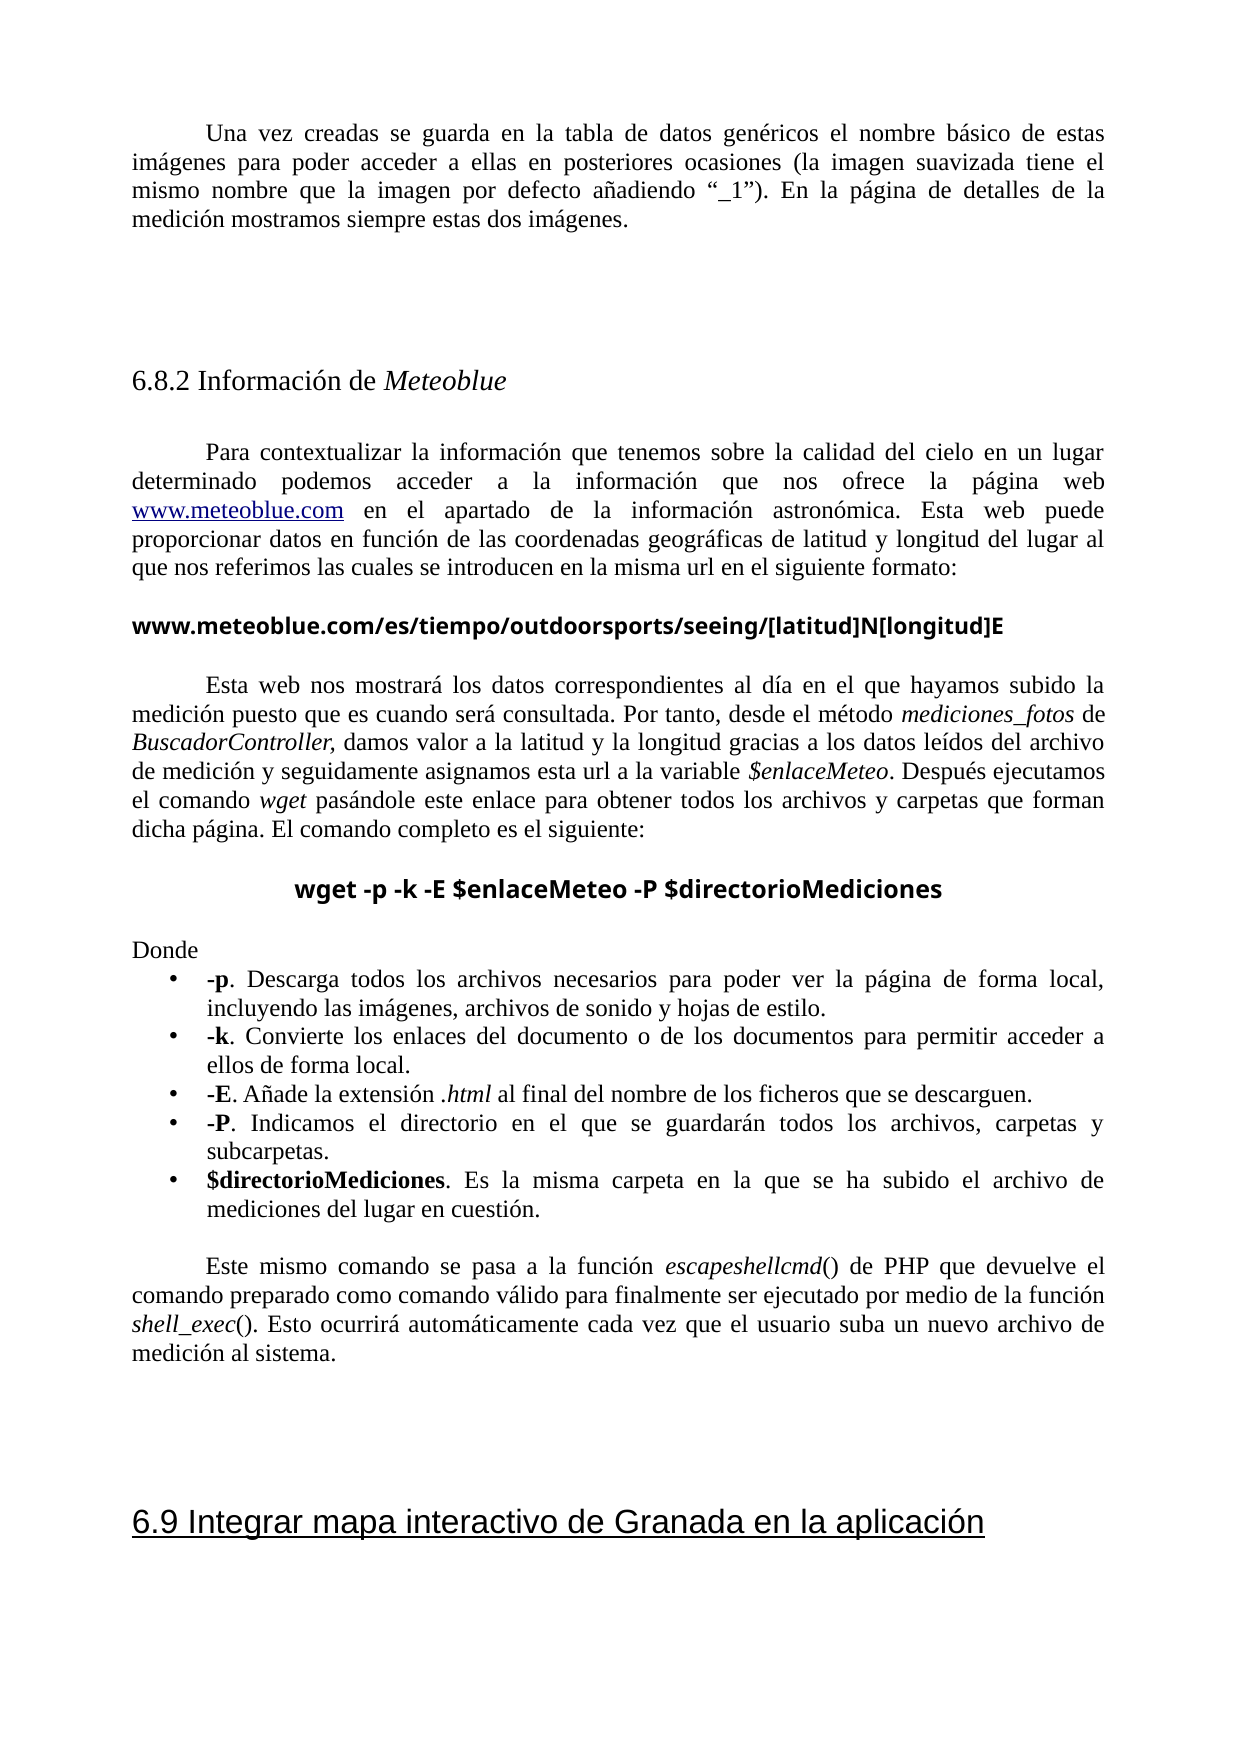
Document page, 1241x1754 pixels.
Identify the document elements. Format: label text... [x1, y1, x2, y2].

list -p. Descarga todos los archivos necesarios para poder ver la página de forma local, incluyendo las imágenes, archivos de sonido y hojas de estilo. [169, 964, 1106, 1021]
text wget -p -k -E $enlaceMeteo -P $directorioMediciones [132, 871, 1106, 905]
text Una vez creadas se guarda en la tabla de datos genéricos el nombre básico de estas imágenes para poder acceder a ellas en posteriores ocasiones (la imagen suavizada tiene el mismo nombre que la imagen por defecto añadiendo “_1”). En la página de detalles de la medición mostramos siempre estas dos imágenes. [132, 118, 1106, 233]
list -k. Convierte los enlaces del documento o de los documentos para permitir acceder a ellos de forma local. [169, 1021, 1106, 1079]
list $directorioMediciones. Es la misma carpeta en la que se ha subido el archivo de mediciones del lugar en cuestión. [169, 1165, 1106, 1223]
subtitle 6.8.2 Información de Meteoblue [132, 363, 1106, 396]
list -P. Indicamos el directorio en el que se guardarán todos los archivos, carpetas y subcarpetas. [169, 1108, 1106, 1165]
list -E. Añade la extensión .html al final del nombre de los ficheros que se descarguen. [169, 1079, 1106, 1108]
text Para contextualizar la información que tenemos sobre la calidad del cielo en un lugar determinado podemos acceder a la información que nos ofrece la página web www.meteoblue.com en el apartado de la información astronómica. Esta web puede proporcionar datos en función de las coordenadas geográficas de latitud y longitud del lugar al que nos referimos las cuales se introducen en la misma url en el siguiente formato: [132, 437, 1106, 581]
text Esta web nos mostrará los datos correspondientes al día en el que hayamos subido la medición puesto que es cuando será consultada. Por tanto, desde el método mediciones_fotos de BuscadorController, damos valor a la latitud y la longitud gracias a los datos leídos del archivo de medición y seguidamente asignamos esta url a la variable $enlaceMeteo. Después ejecutamos el comando wget pasándole este enlace para obtener todos los archivos y carpetas que forman dicha página. El comando completo es el siguiente: [132, 670, 1106, 842]
text www.meteoblue.com/es/tiempo/outdoorsports/seeing/[latitud]N[longitud]E [132, 610, 1106, 641]
text Este mismo comando se pasa a la función escapeshellcmd() de PHP que devuelve el comando preparado como comando válido para finalmente ser ejecutado por medio de la función shell_exec(). Esto ocurrirá automáticamente cada vez que el usuario suba un nuevo archivo de medición al sistema. [132, 1251, 1106, 1366]
text Donde [132, 935, 1106, 964]
subtitle 6.9 Integrar mapa interactivo de Granada en la aplicación [132, 1502, 1106, 1541]
